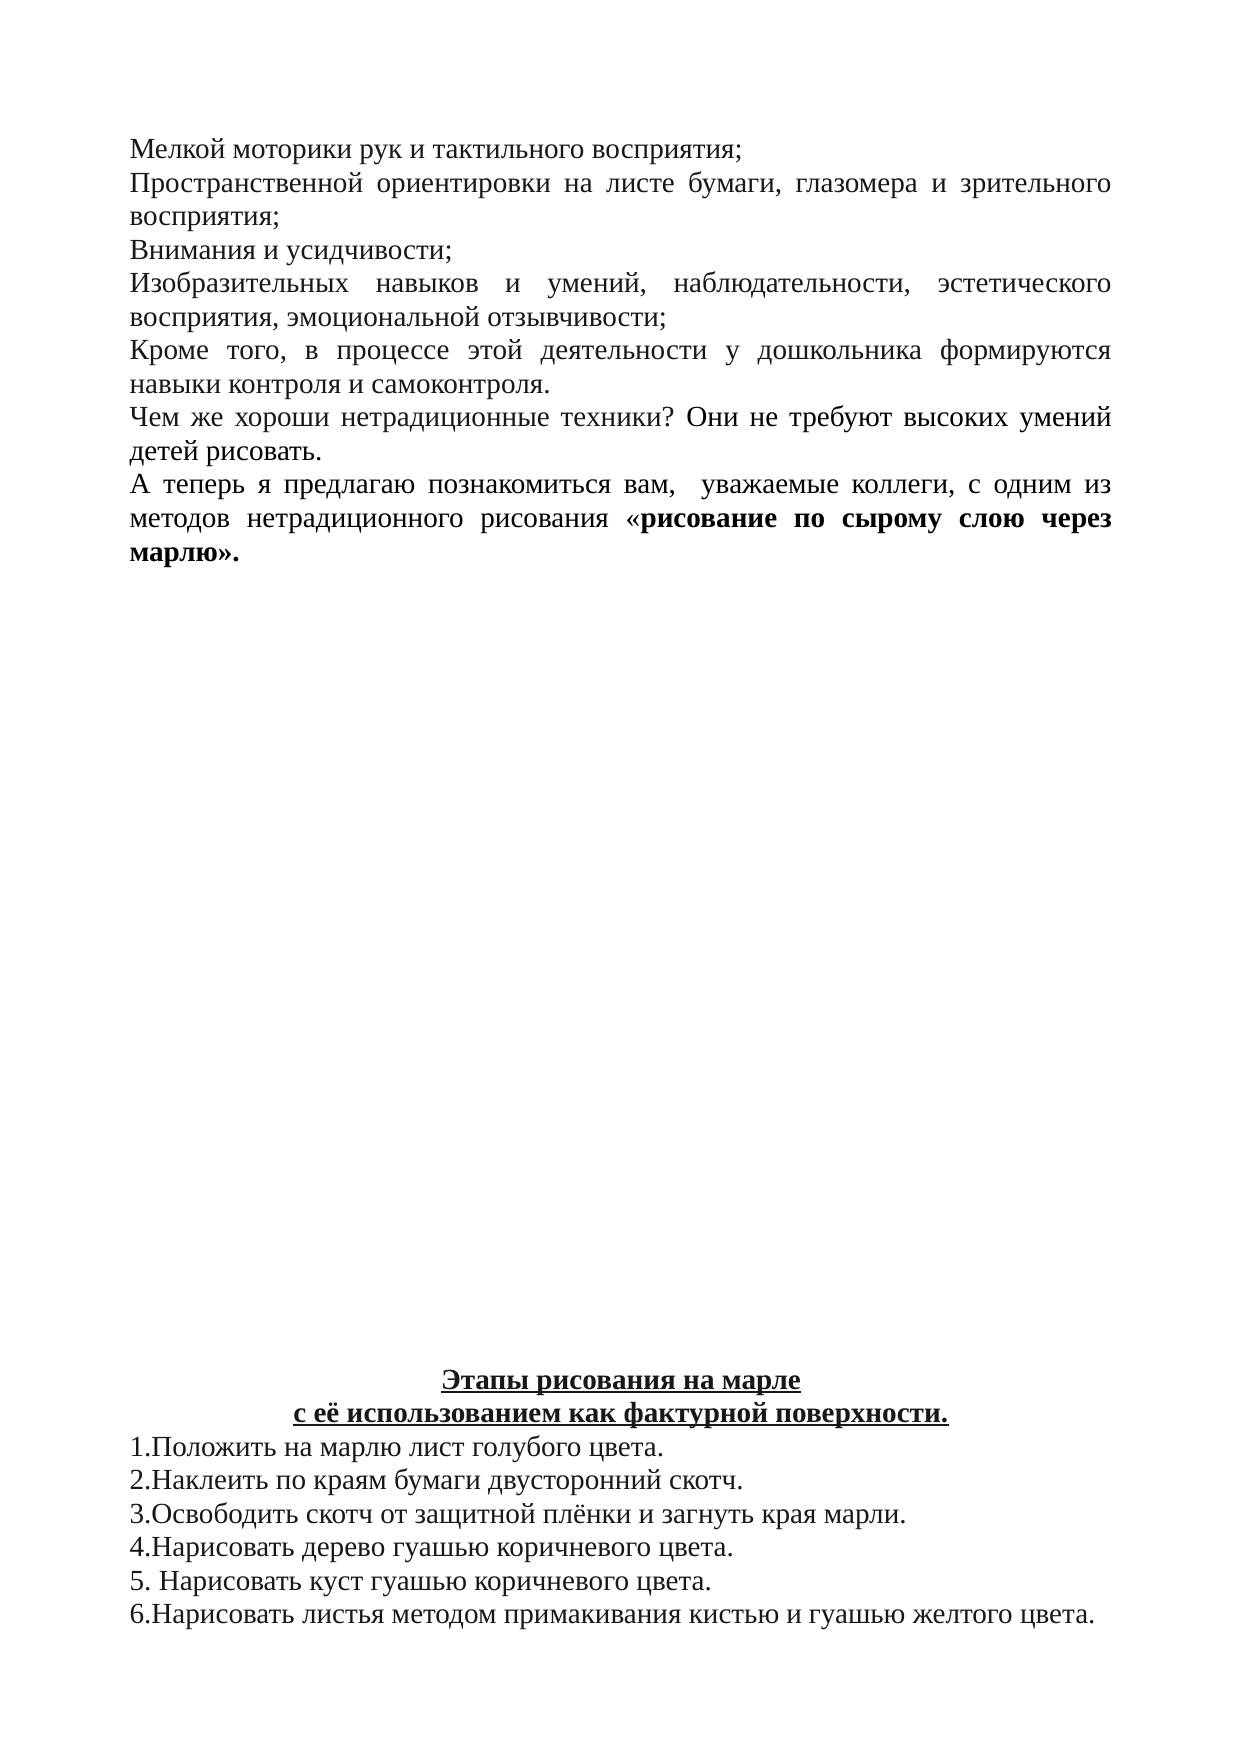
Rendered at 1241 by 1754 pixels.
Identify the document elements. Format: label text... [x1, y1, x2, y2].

table_header Мелкой моторики рук и тактильного восприятия; Пространственной ориентировки на листе бумаги, глазомера и зрительного восприятия; Внимания и усидчивости; Изобразительных навыков и умений, наблюдательности, эстетического восприятия, эмоциональной отзывчивости; Кроме того, в процессе этой деятельности у дошкольника формируются навыки контроля и самоконтроля. Чем же хороши нетрадиционные техники? Они не требуют высоких умений детей рисовать. А теперь я предлагаю познакомиться вам, уважаемые коллеги, с одним из методов нетрадиционного рисования «рисование по сырому слою через марлю». Этапы рисования на марле с её использованием как фактурной поверхности. 1.Положить на марлю лист голубого цвета. 2.Наклеить по краям бумаги двусторонний скотч. 3.Освободить скотч от защитной плёнки и загнуть края марли. 4.Нарисовать дерево гуашью коричневого цвета. 5. Нарисовать куст гуашью коричневого цвета. 6.Нарисовать листья методом примакивания кистью и гуашью желтого цвета. [124, 118, 1118, 1636]
